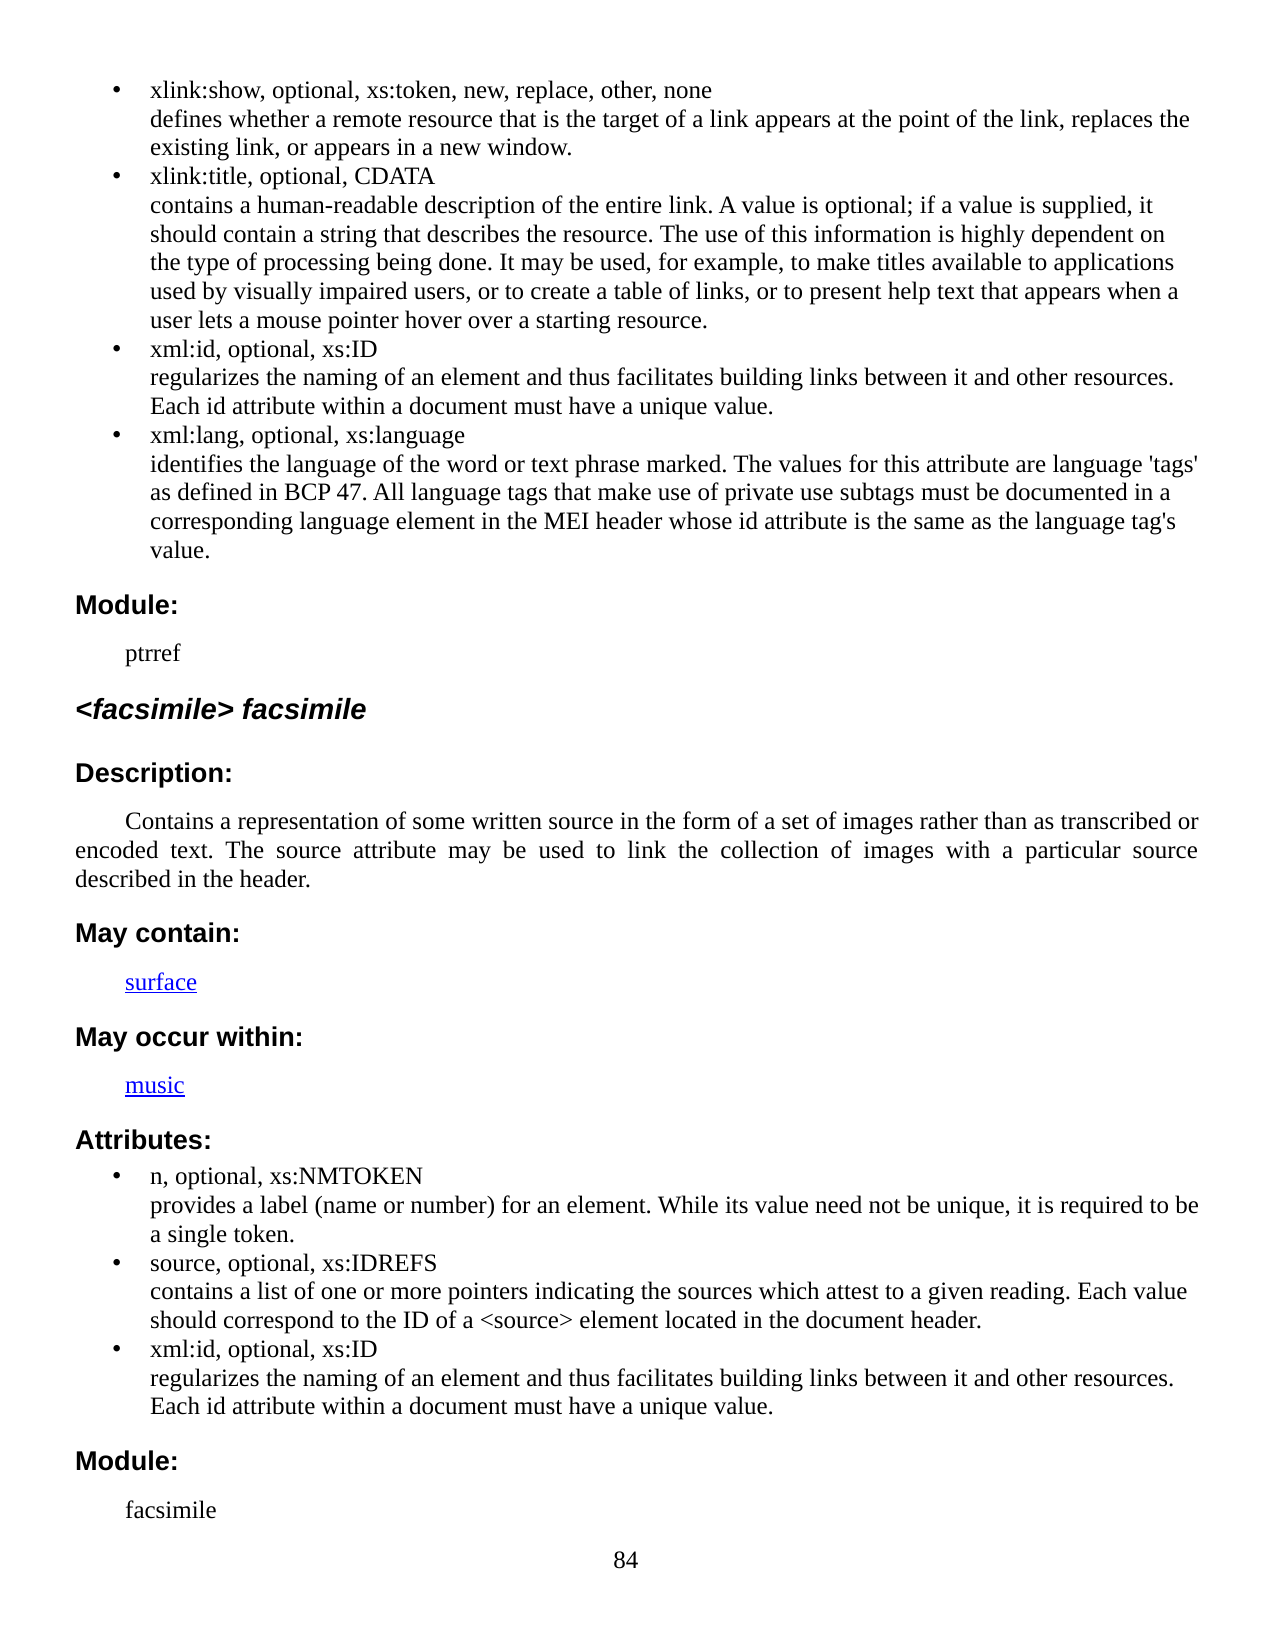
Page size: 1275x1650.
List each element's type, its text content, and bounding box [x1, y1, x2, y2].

list n, optional, xs:NMTOKEN provides a label (name or number) for an element. While its value need not be unique, it is required to be a single token. [112, 1161, 1200, 1248]
text surface [75, 967, 1200, 996]
subtitle May contain: [75, 917, 1200, 949]
list xlink:title, optional, CDATA contains a human-readable description of the entire link. A value is optional; if a value is supplied, it should contain a string that describes the resource. The use of this information is highly dependent on the type of processing being done. It may be used, for example, to make titles available to applications used by visually impaired users, or to create a table of links, or to present help text that appears when a user lets a mouse pointer hover over a starting resource. [112, 161, 1200, 334]
subtitle May occur within: [75, 1021, 1200, 1052]
subtitle <facsimile> facsimile [75, 692, 1200, 726]
list xlink:show, optional, xs:token, new, replace, other, none defines whether a remote resource that is the target of a link appears at the point of the link, replaces the existing link, or appears in a new window. [112, 75, 1200, 161]
subtitle Module: [75, 589, 1200, 620]
list xml:id, optional, xs:ID regularizes the naming of an element and thus facilitates building links between it and other resources. Each id attribute within a document must have a unique value. [112, 334, 1200, 420]
subtitle Module: [75, 1445, 1200, 1476]
text ptrref [75, 638, 1200, 667]
subtitle Attributes: [75, 1124, 1200, 1155]
text facsimile [75, 1495, 1200, 1523]
list xml:id, optional, xs:ID regularizes the naming of an element and thus facilitates building links between it and other resources. Each id attribute within a document must have a unique value. [112, 1334, 1200, 1420]
list xml:lang, optional, xs:language identifies the language of the word or text phrase marked. The values for this attribute are language 'tags' as defined in BCP 47. All language tags that make use of private use subtags must be documented in a corresponding language element in the MEI header whose id attribute is the same as the language tag's value. [112, 420, 1200, 564]
list source, optional, xs:IDREFS contains a list of one or more pointers indicating the sources which attest to a given reading. Each value should correspond to the ID of a <source> element located in the document header. [112, 1248, 1200, 1334]
subtitle Description: [75, 757, 1200, 788]
text Contains a representation of some written source in the form of a set of images rather than as transcribed or encoded text. The source attribute may be used to link the collection of images with a particular source described in the header. [75, 806, 1200, 892]
text music [75, 1070, 1200, 1099]
